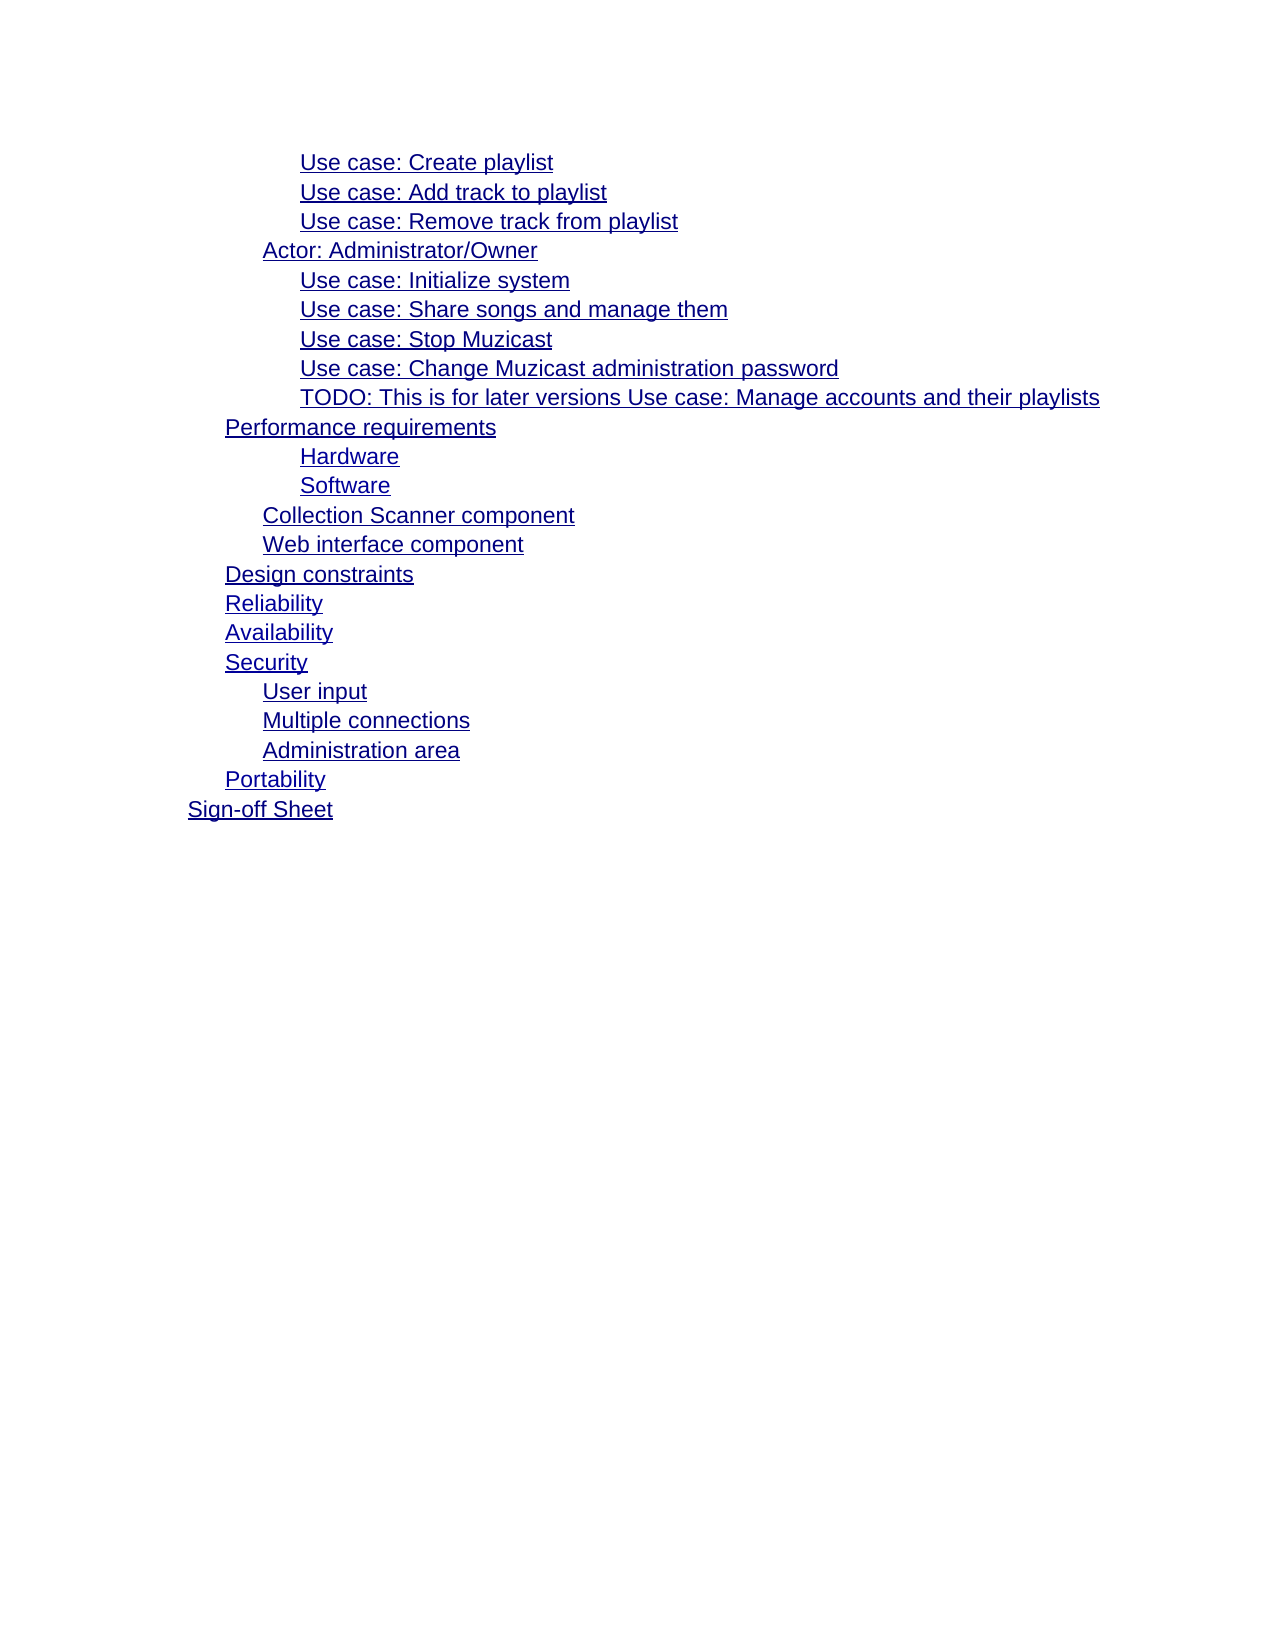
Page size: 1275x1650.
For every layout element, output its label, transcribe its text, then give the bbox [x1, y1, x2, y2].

text Performance requirements [225, 414, 1125, 440]
text Software [300, 473, 1125, 499]
text Use case: Create playlist [300, 150, 1125, 176]
text Sign-off Sheet [187, 796, 1125, 822]
text Collection Scanner component [262, 502, 1125, 528]
text Reliability [225, 591, 1125, 616]
text Hardware [300, 444, 1125, 469]
text Web interface component [262, 532, 1125, 557]
text Use case: Initialize system [300, 267, 1125, 293]
text Use case: Stop Muzicast [300, 326, 1125, 352]
text Portability [225, 767, 1125, 792]
text User input [262, 679, 1125, 704]
text Multiple connections [262, 708, 1125, 734]
text Use case: Add track to playlist [300, 179, 1125, 205]
text Actor: Administrator/Owner [262, 238, 1125, 264]
text Administration area [262, 737, 1125, 763]
text Design constraints [225, 561, 1125, 587]
text Use case: Share songs and manage them [300, 297, 1125, 322]
text Use case: Remove track from playlist [300, 209, 1125, 234]
text TODO: This is for later versions Use case: Manage accounts and their playlists [300, 385, 1125, 411]
text Security [225, 649, 1125, 675]
text Use case: Change Muzicast administration password [300, 356, 1125, 381]
text Availability [225, 620, 1125, 646]
